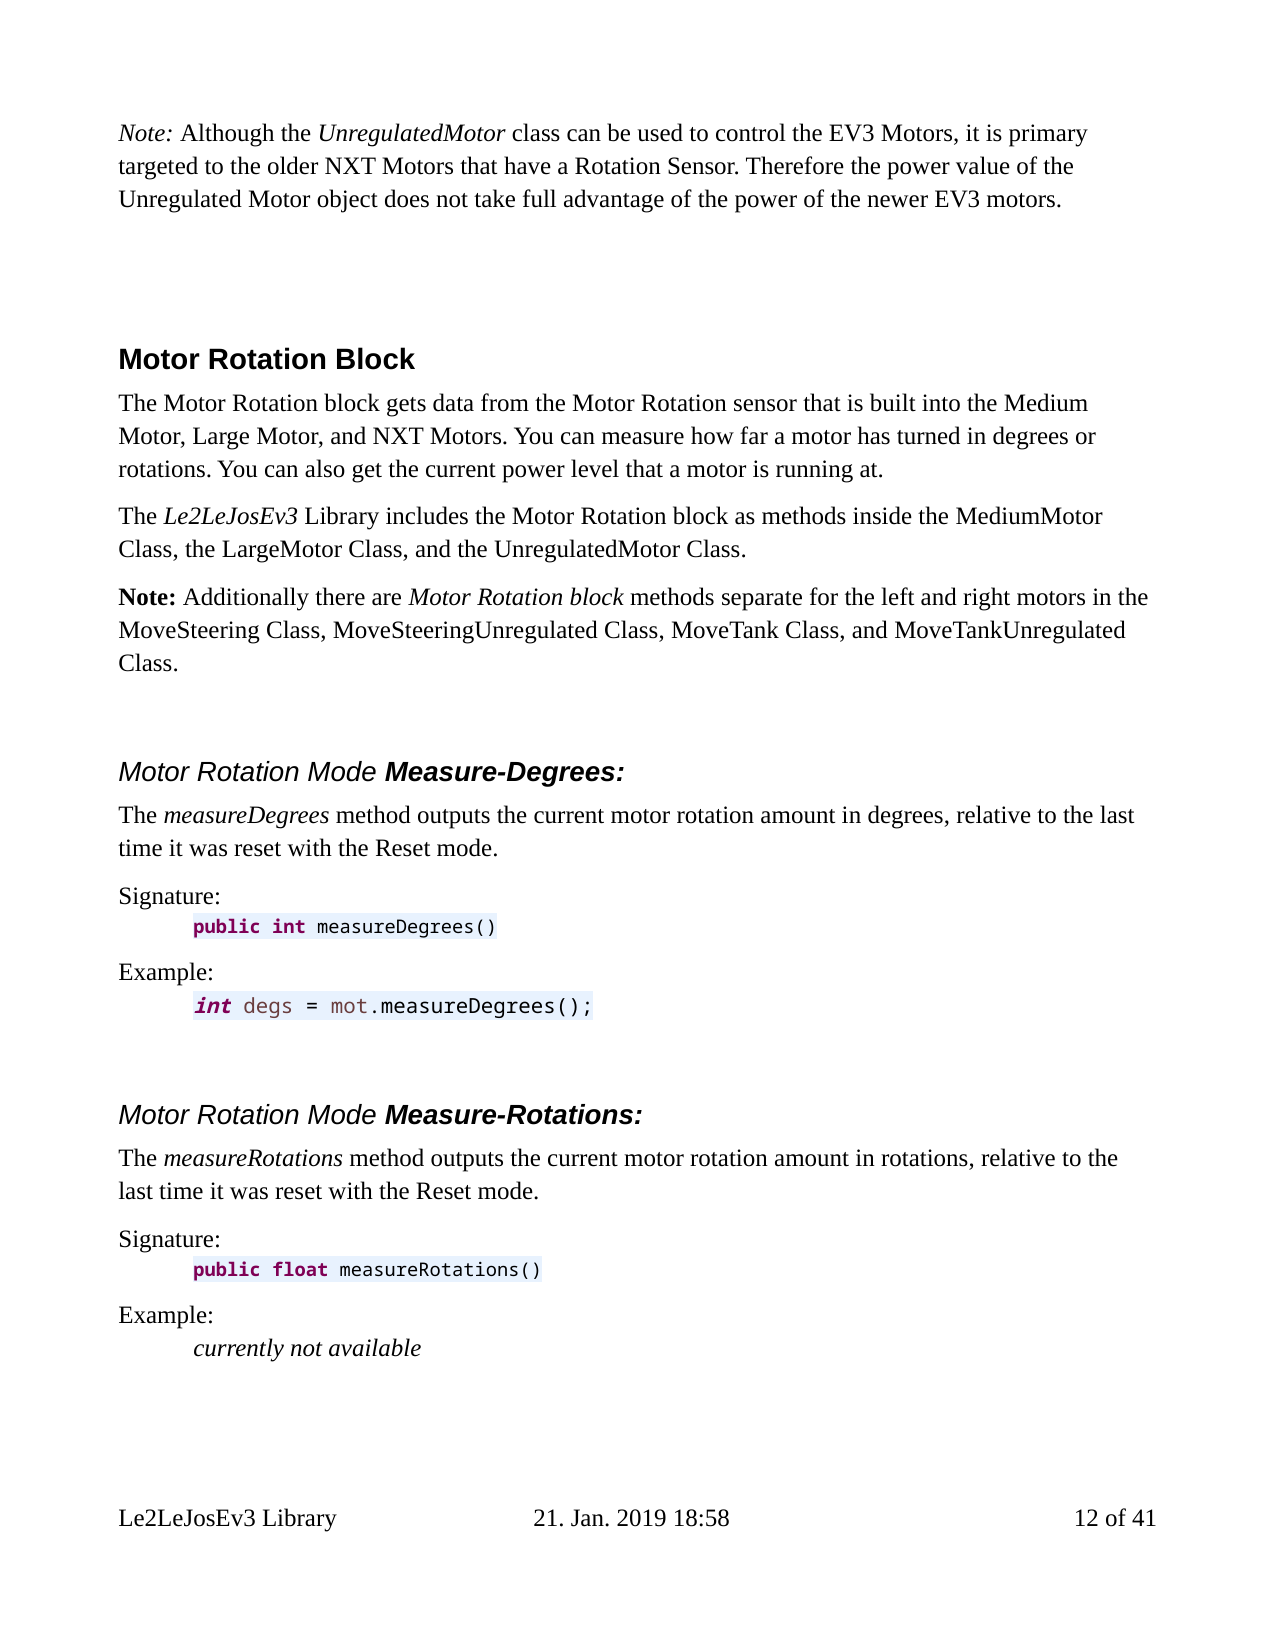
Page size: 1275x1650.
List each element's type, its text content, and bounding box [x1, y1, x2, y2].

text Example: currently not available [118, 1300, 1157, 1362]
text Note: Although the UnregulatedMotor class can be used to control the EV3 Motors, it is primary targeted to the older NXT Motors that have a Rotation Sensor. Therefore the power value of the Unregulated Motor object does not take full advantage of the power of the newer EV3 motors. [118, 118, 1157, 213]
text The measureRotations method outputs the current motor rotation amount in rotations, relative to the last time it was reset with the Reset mode. [118, 1143, 1157, 1205]
text The measureDegrees method outputs the current motor rotation amount in degrees, relative to the last time it was reset with the Reset mode. [118, 800, 1157, 862]
text The Le2LeJosEv3 Library includes the Motor Rotation block as methods inside the MediumMotor Class, the LargeMotor Class, and the UnregulatedMotor Class. [118, 501, 1157, 563]
subtitle Motor Rotation Mode Measure-Rotations: [118, 1099, 1157, 1131]
text Example: int degs = mot.measureDegrees(); [118, 957, 1157, 1020]
text Note: Additionally there are Motor Rotation block methods separate for the left and right motors in the MoveSteering Class, MoveSteeringUnregulated Class, MoveTank Class, and MoveTankUnregulated Class. [118, 582, 1157, 677]
text Signature: public int measureDegrees() [118, 881, 1157, 939]
text The Motor Rotation block gets data from the Motor Rotation sensor that is built into the Medium Motor, Large Motor, and NXT Motors. You can measure how far a motor has turned in degrees or rotations. You can also get the current power level that a motor is running at. [118, 388, 1157, 483]
subtitle Motor Rotation Mode Measure-Degrees: [118, 756, 1157, 788]
subtitle Motor Rotation Block [118, 342, 1157, 375]
text Signature: public float measureRotations() [118, 1224, 1157, 1282]
